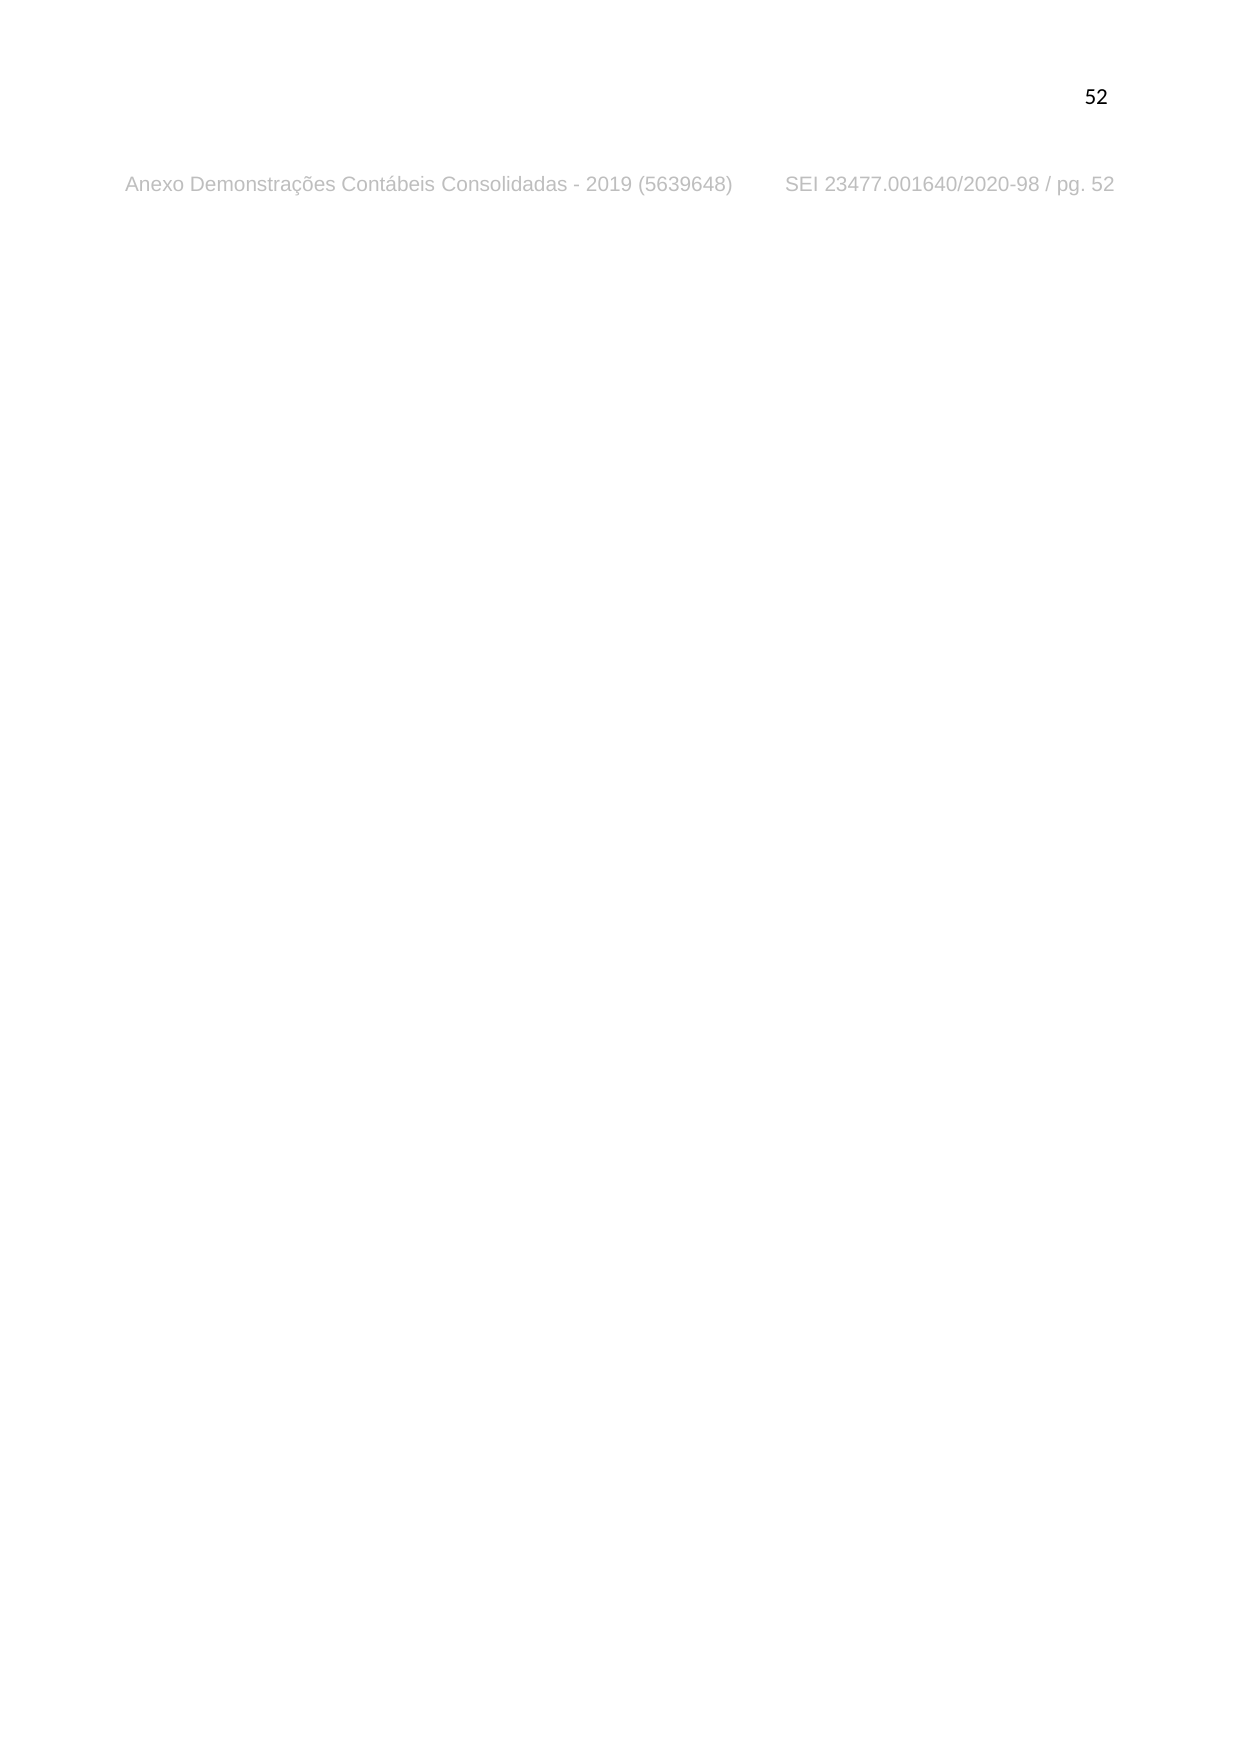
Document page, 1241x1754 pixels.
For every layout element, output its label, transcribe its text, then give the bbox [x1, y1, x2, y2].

text 52 [1084, 82, 1154, 110]
text Anexo Demonstrações Contábeis Consolidadas - 2019 (5639648) SEI 23477.001640/2020-98 / pg. 52 [125, 172, 1154, 196]
